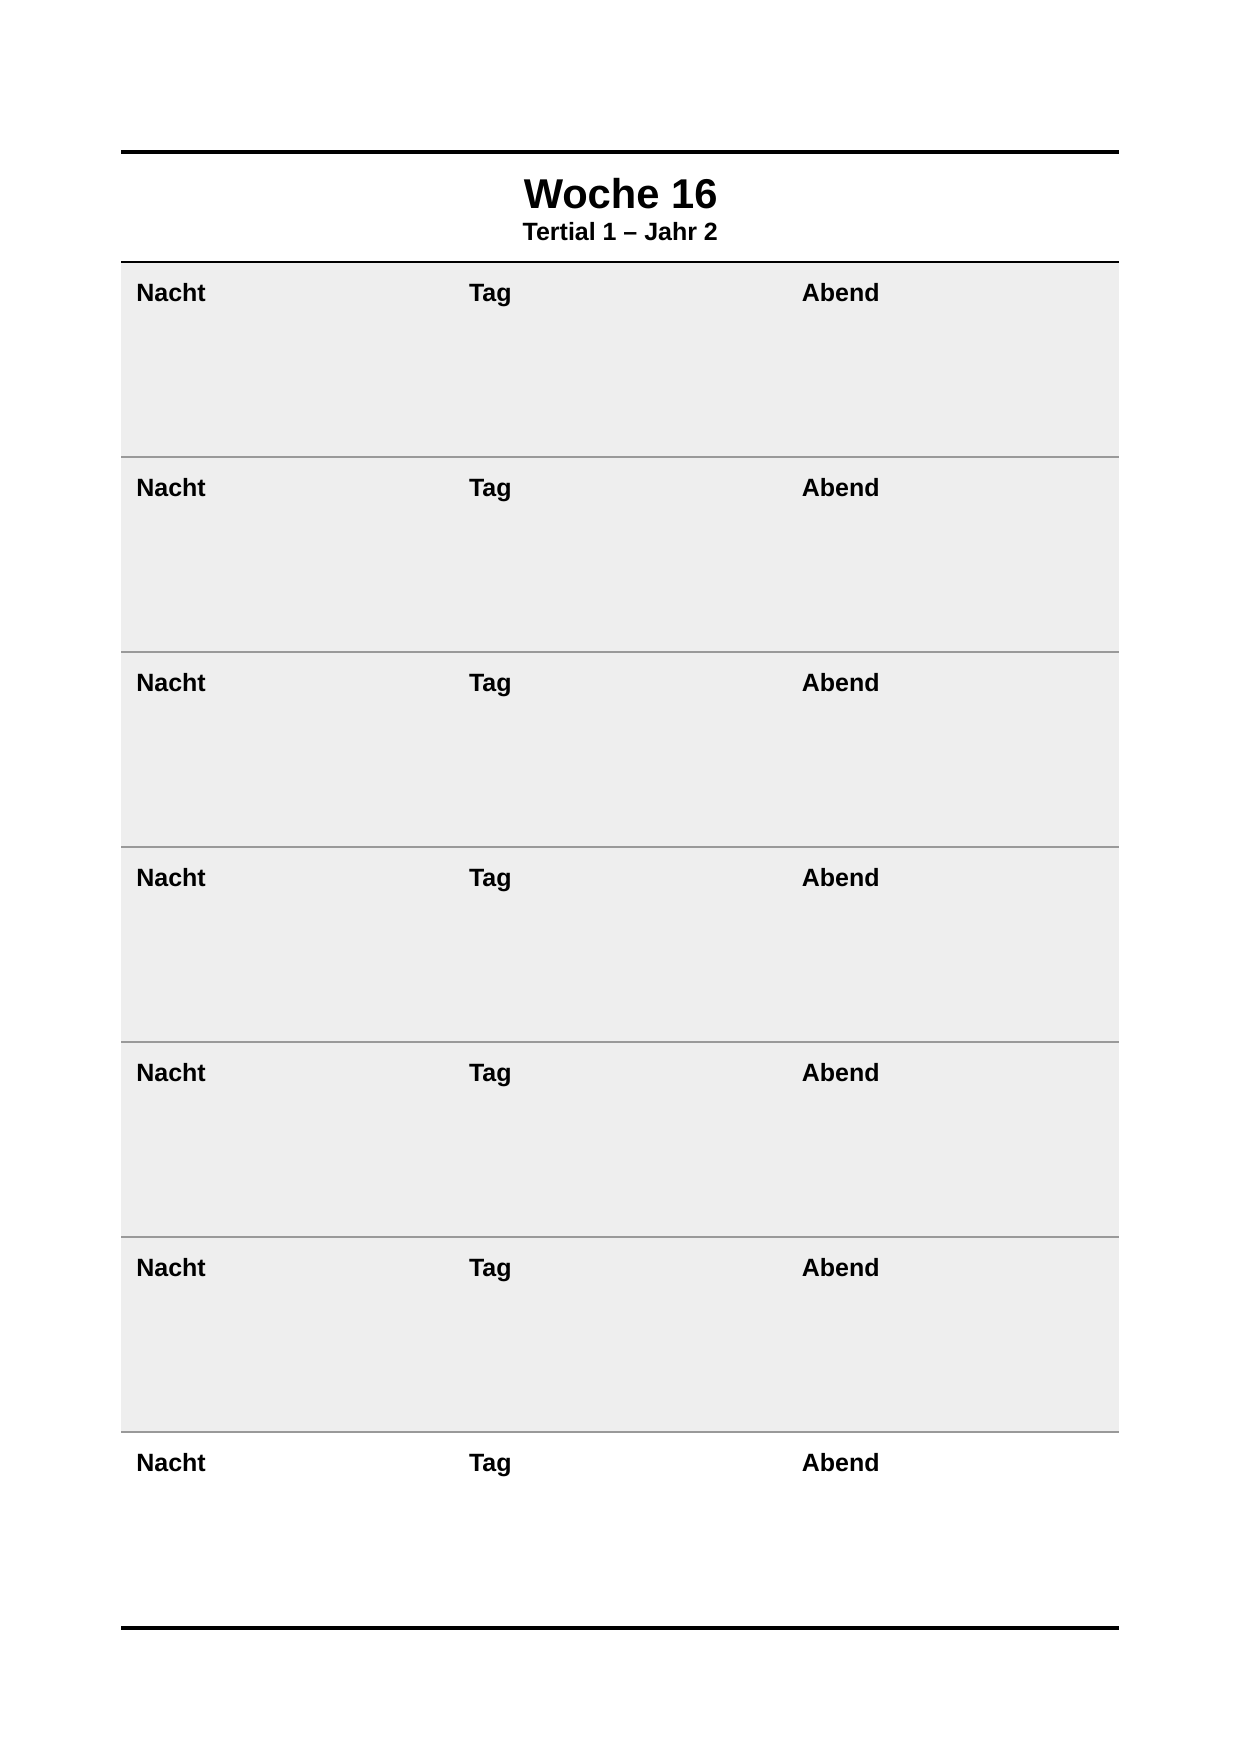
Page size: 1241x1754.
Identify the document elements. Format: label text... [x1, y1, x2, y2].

table_cell Abend [787, 653, 1119, 846]
table_cell Tag [454, 1433, 787, 1626]
table_cell Nacht [121, 458, 454, 651]
table_cell Abend [787, 263, 1119, 456]
table_cell Nacht [121, 1433, 454, 1626]
table_cell Abend [787, 1238, 1119, 1431]
table_cell Nacht [121, 1043, 454, 1236]
table_cell Tag [454, 263, 787, 456]
table_cell Abend [787, 458, 1119, 651]
table_cell Abend [787, 1043, 1119, 1236]
table_header Woche 16 Tertial 1 – Jahr 2 [121, 154, 1119, 261]
table_cell Nacht [121, 263, 454, 456]
table_cell Abend [787, 1433, 1119, 1626]
table_cell Nacht [121, 1238, 454, 1431]
table_cell Tag [454, 653, 787, 846]
table_cell Tag [454, 1238, 787, 1431]
table_cell Abend [787, 848, 1119, 1041]
table_cell Tag [454, 848, 787, 1041]
table_cell Tag [454, 458, 787, 651]
table_cell Nacht [121, 653, 454, 846]
table_cell Tag [454, 1043, 787, 1236]
table_cell Nacht [121, 848, 454, 1041]
